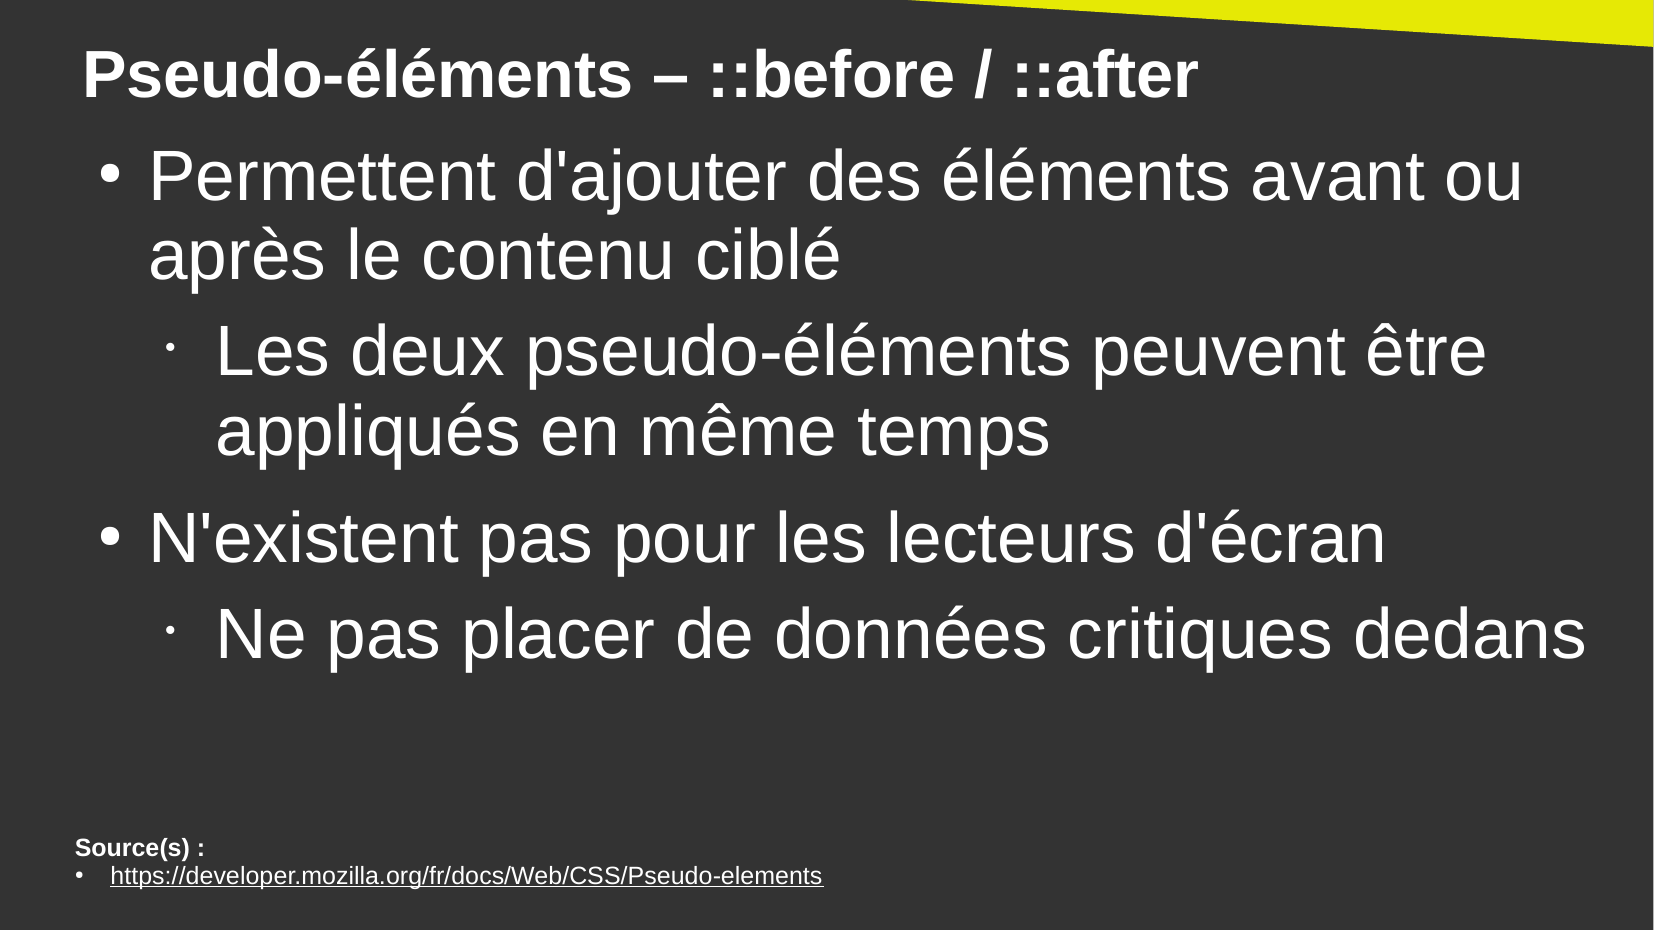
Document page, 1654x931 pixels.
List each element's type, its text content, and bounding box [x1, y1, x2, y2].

text_box Source(s) : https://developer.mozilla.org/fr/docs/Web/CSS/Pseudo-elements [60, 826, 1583, 898]
title Pseudo-éléments – ::before / ::after [82, 37, 1571, 114]
list Permettent d'ajouter des éléments avant ou après le contenu ciblé Les deux pseudo-éléments peuvent être appliqués en même temps N'existent pas pour les lecteurs d'écran Ne pas placer de données critiques dedans [80, 135, 1620, 733]
text_box [907, 0, 1654, 47]
